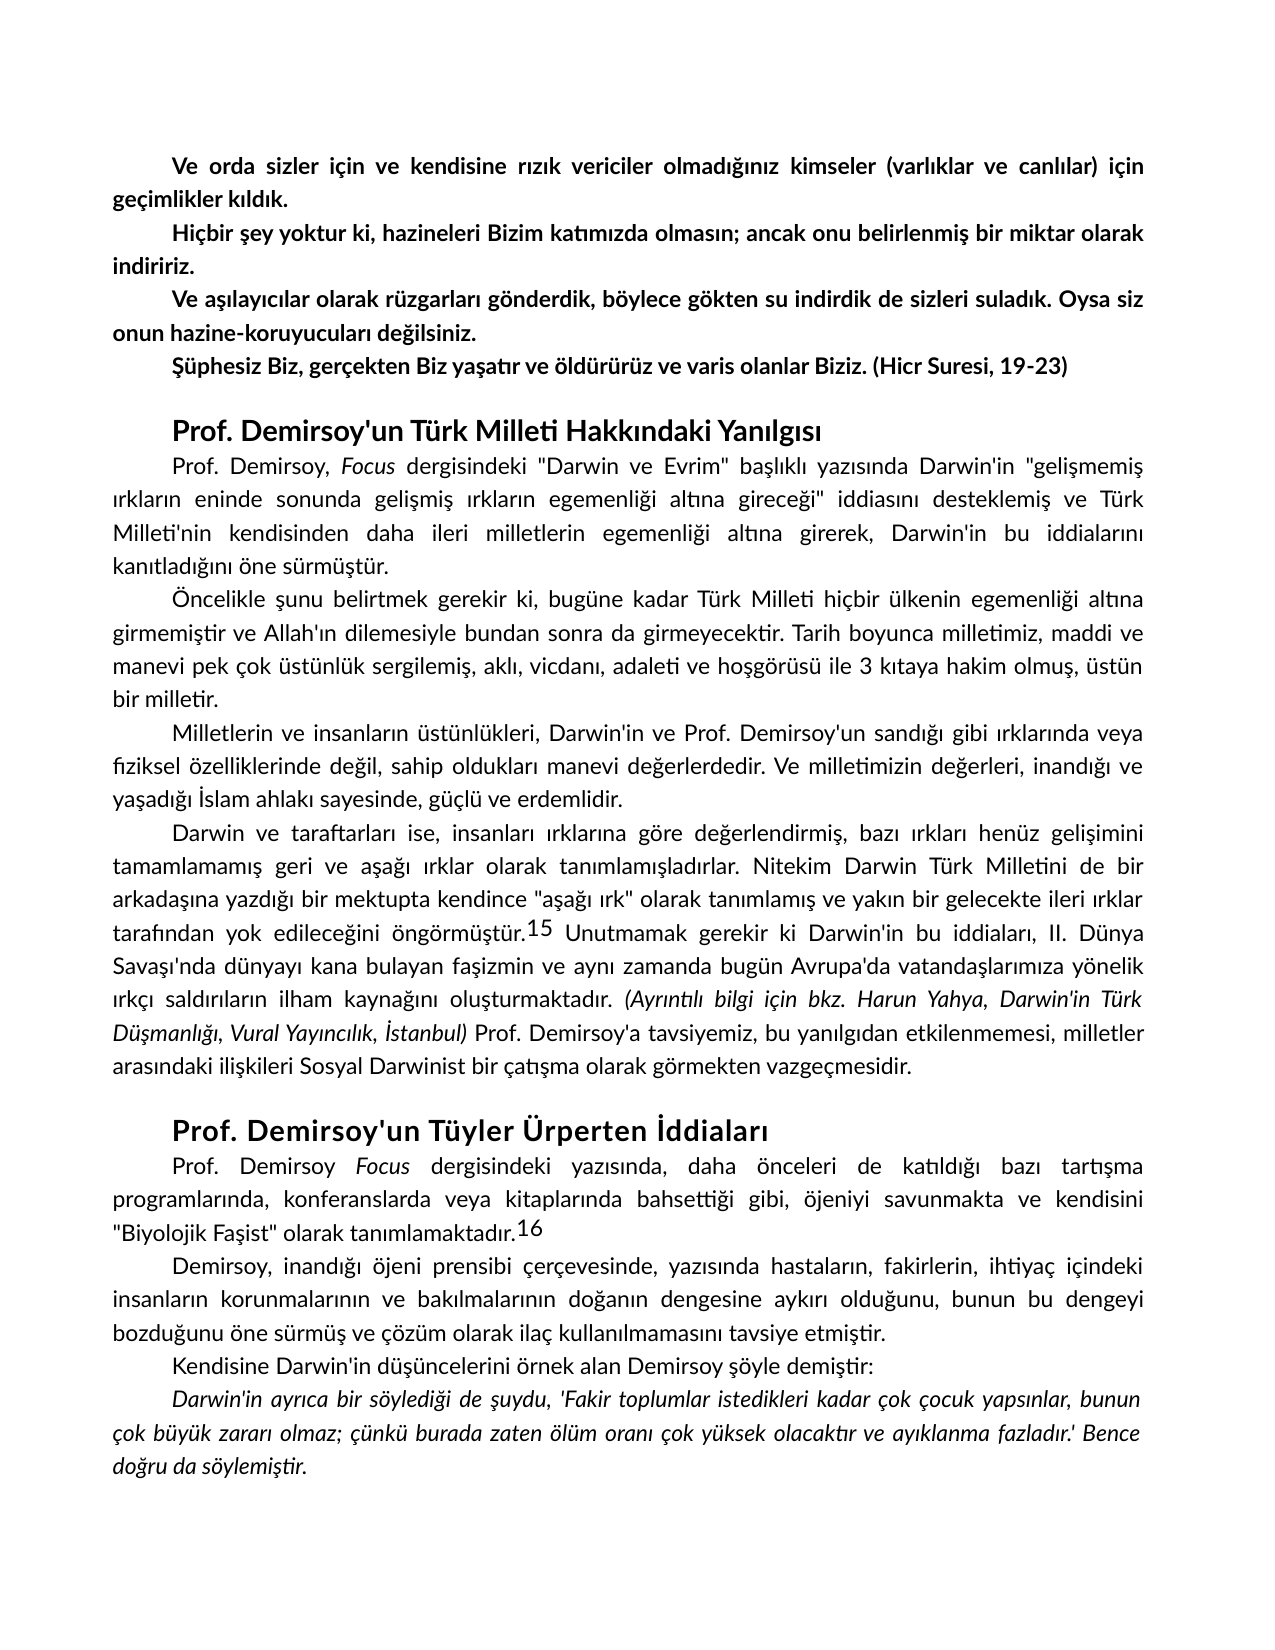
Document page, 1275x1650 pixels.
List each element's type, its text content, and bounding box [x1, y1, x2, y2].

text Ve orda sizler için ve kendisine rızık vericiler olmadığınız kimseler (varlıklar ve canlılar) için geçimlikler kıldık. [112, 148, 1145, 214]
text Öncelikle şunu belirtmek gerekir ki, bugüne kadar Türk Milleti hiçbir ülkenin egemenliği altına girmemiştir ve Allah'ın dilemesiyle bundan sonra da girmeyecektir. Tarih boyunca milletimiz, maddi ve manevi pek çok üstünlük sergilemiş, aklı, vicdanı, adaleti ve hoşgörüsü ile 3 kıtaya hakim olmuş, üstün bir milletir. [112, 581, 1145, 714]
text Prof. Demirsoy'un Tüyler Ürperten İddiaları [112, 1114, 1145, 1148]
text Hiçbir şey yoktur ki, hazineleri Bizim katımızda olmasın; ancak onu belirlenmiş bir miktar olarak indiririz. [112, 214, 1145, 281]
text Prof. Demirsoy, Focus dergisindeki "Darwin ve Evrim" başlıklı yazısında Darwin'in "gelişmemiş ırkların eninde sonunda gelişmiş ırkların egemenliği altına gireceği" iddiasını desteklemiş ve Türk Milleti'nin kendisinden daha ileri milletlerin egemenliği altına girerek, Darwin'in bu iddialarını kanıtladığını öne sürmüştür. [112, 448, 1145, 581]
text Şüphesiz Biz, gerçekten Biz yaşatır ve öldürürüz ve varis olanlar Biziz. (Hicr Suresi, 19-23) [112, 348, 1145, 381]
text Darwin ve taraftarları ise, insanları ırklarına göre değerlendirmiş, bazı ırkları henüz gelişimini tamamlamamış geri ve aşağı ırklar olarak tanımlamışladırlar. Nitekim Darwin Türk Milletini de bir arkadaşına yazdığı bir mektupta kendince "aşağı ırk" olarak tanımlamış ve yakın bir gelecekte ileri ırklar tarafından yok edileceğini öngörmüştür.15 Unutmamak gerekir ki Darwin'in bu iddiaları, II. Dünya Savaşı'nda dünyayı kana bulayan faşizmin ve aynı zamanda bugün Avrupa'da vatandaşlarımıza yönelik ırkçı saldırıların ilham kaynağını oluşturmaktadır. (Ayrıntılı bilgi için bkz. Harun Yahya, Darwin'in Türk Düşmanlığı, Vural Yayıncılık, İstanbul) Prof. Demirsoy'a tavsiyemiz, bu yanılgıdan etkilenmemesi, milletler arasındaki ilişkileri Sosyal Darwinist bir çatışma olarak görmekten vazgeçmesidir. [112, 814, 1145, 1081]
text Prof. Demirsoy'un Türk Milleti Hakkındaki Yanılgısı [112, 414, 1145, 448]
text Kendisine Darwin'in düşüncelerini örnek alan Demirsoy şöyle demiştir: [112, 1348, 1145, 1381]
text Milletlerin ve insanların üstünlükleri, Darwin'in ve Prof. Demirsoy'un sandığı gibi ırklarında veya fiziksel özelliklerinde değil, sahip oldukları manevi değerlerdedir. Ve milletimizin değerleri, inandığı ve yaşadığı İslam ahlakı sayesinde, güçlü ve erdemlidir. [112, 714, 1145, 814]
text Prof. Demirsoy Focus dergisindeki yazısında, daha önceleri de katıldığı bazı tartışma programlarında, konferanslarda veya kitaplarında bahsettiği gibi, öjeniyi savunmakta ve kendisini "Biyolojik Faşist" olarak tanımlamaktadır.16 [112, 1148, 1145, 1248]
text Darwin'in ayrıca bir söylediği de şuydu, 'Fakir toplumlar istedikleri kadar çok çocuk yapsınlar, bunun çok büyük zararı olmaz; çünkü burada zaten ölüm oranı çok yüksek olacaktır ve ayıklanma fazladır.' Bence doğru da söylemiştir. [112, 1381, 1145, 1481]
text Ve aşılayıcılar olarak rüzgarları gönderdik, böylece gökten su indirdik de sizleri suladık. Oysa siz onun hazine-koruyucuları değilsiniz. [112, 281, 1145, 348]
text Demirsoy, inandığı öjeni prensibi çerçevesinde, yazısında hastaların, fakirlerin, ihtiyaç içindeki insanların korunmalarının ve bakılmalarının doğanın dengesine aykırı olduğunu, bunun bu dengeyi bozduğunu öne sürmüş ve çözüm olarak ilaç kullanılmamasını tavsiye etmiştir. [112, 1248, 1145, 1348]
